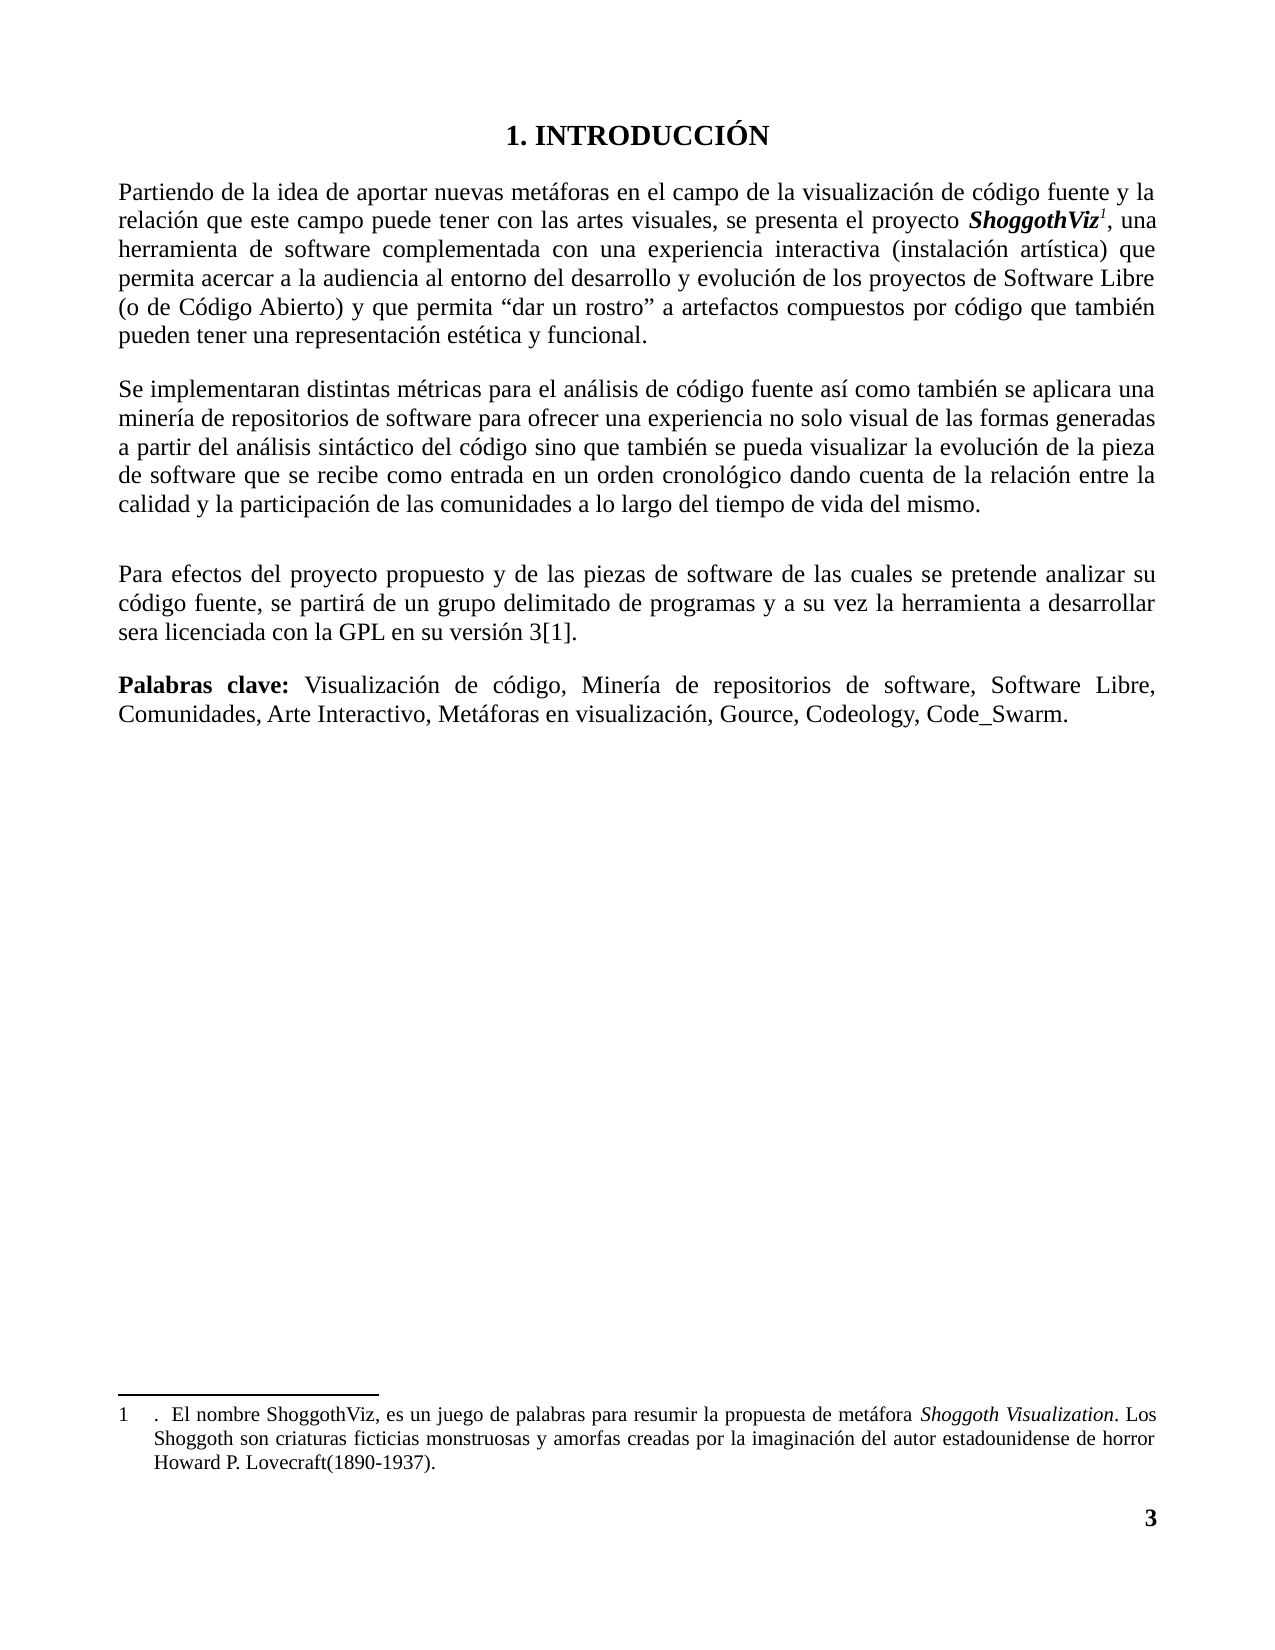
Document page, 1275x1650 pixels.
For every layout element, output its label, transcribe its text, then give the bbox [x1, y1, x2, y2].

subtitle Partiendo de la idea de aportar nuevas metáforas en el campo de la visualización de código fuente y la relación que este campo puede tener con las artes visuales, se presenta el proyecto ShoggothViz, una herramienta de software complementada con una experiencia interactiva (instalación artística) que permita acercar a la audiencia al entorno del desarrollo y evolución de los proyectos de Software Libre (o de Código Abierto) y que permita “dar un rostro” a artefactos compuestos por código que también pueden tener una representación estética y funcional. [118, 177, 1157, 349]
subtitle 1. INTRODUCCIÓN [118, 118, 1157, 152]
subtitle Palabras clave: Visualización de código, Minería de repositorios de software, Software Libre, Comunidades, Arte Interactivo, Metáforas en visualización, Gource, Codeology, Code_Swarm. [118, 670, 1157, 728]
subtitle Se implementaran distintas métricas para el análisis de código fuente así como también se aplicara una minería de repositorios de software para ofrecer una experiencia no solo visual de las formas generadas a partir del análisis sintáctico del código sino que también se pueda visualizar la evolución de la pieza de software que se recibe como entrada en un orden cronológico dando cuenta de la relación entre la calidad y la participación de las comunidades a lo largo del tiempo de vida del mismo. [118, 374, 1157, 518]
text Para efectos del proyecto propuesto y de las piezas de software de las cuales se pretende analizar su código fuente, se partirá de un grupo delimitado de programas y a su vez la herramienta a desarrollar sera licenciada con la GPL en su versión 3[1]. [118, 559, 1157, 645]
text . El nombre ShoggothViz, es un juego de palabras para resumir la propuesta de metáfora Shoggoth Visualization. Los Shoggoth son criaturas ficticias monstruosas y amorfas creadas por la imaginación del autor estadounidense de horror Howard P. Lovecraft(1890-1937). [118, 1401, 1157, 1474]
